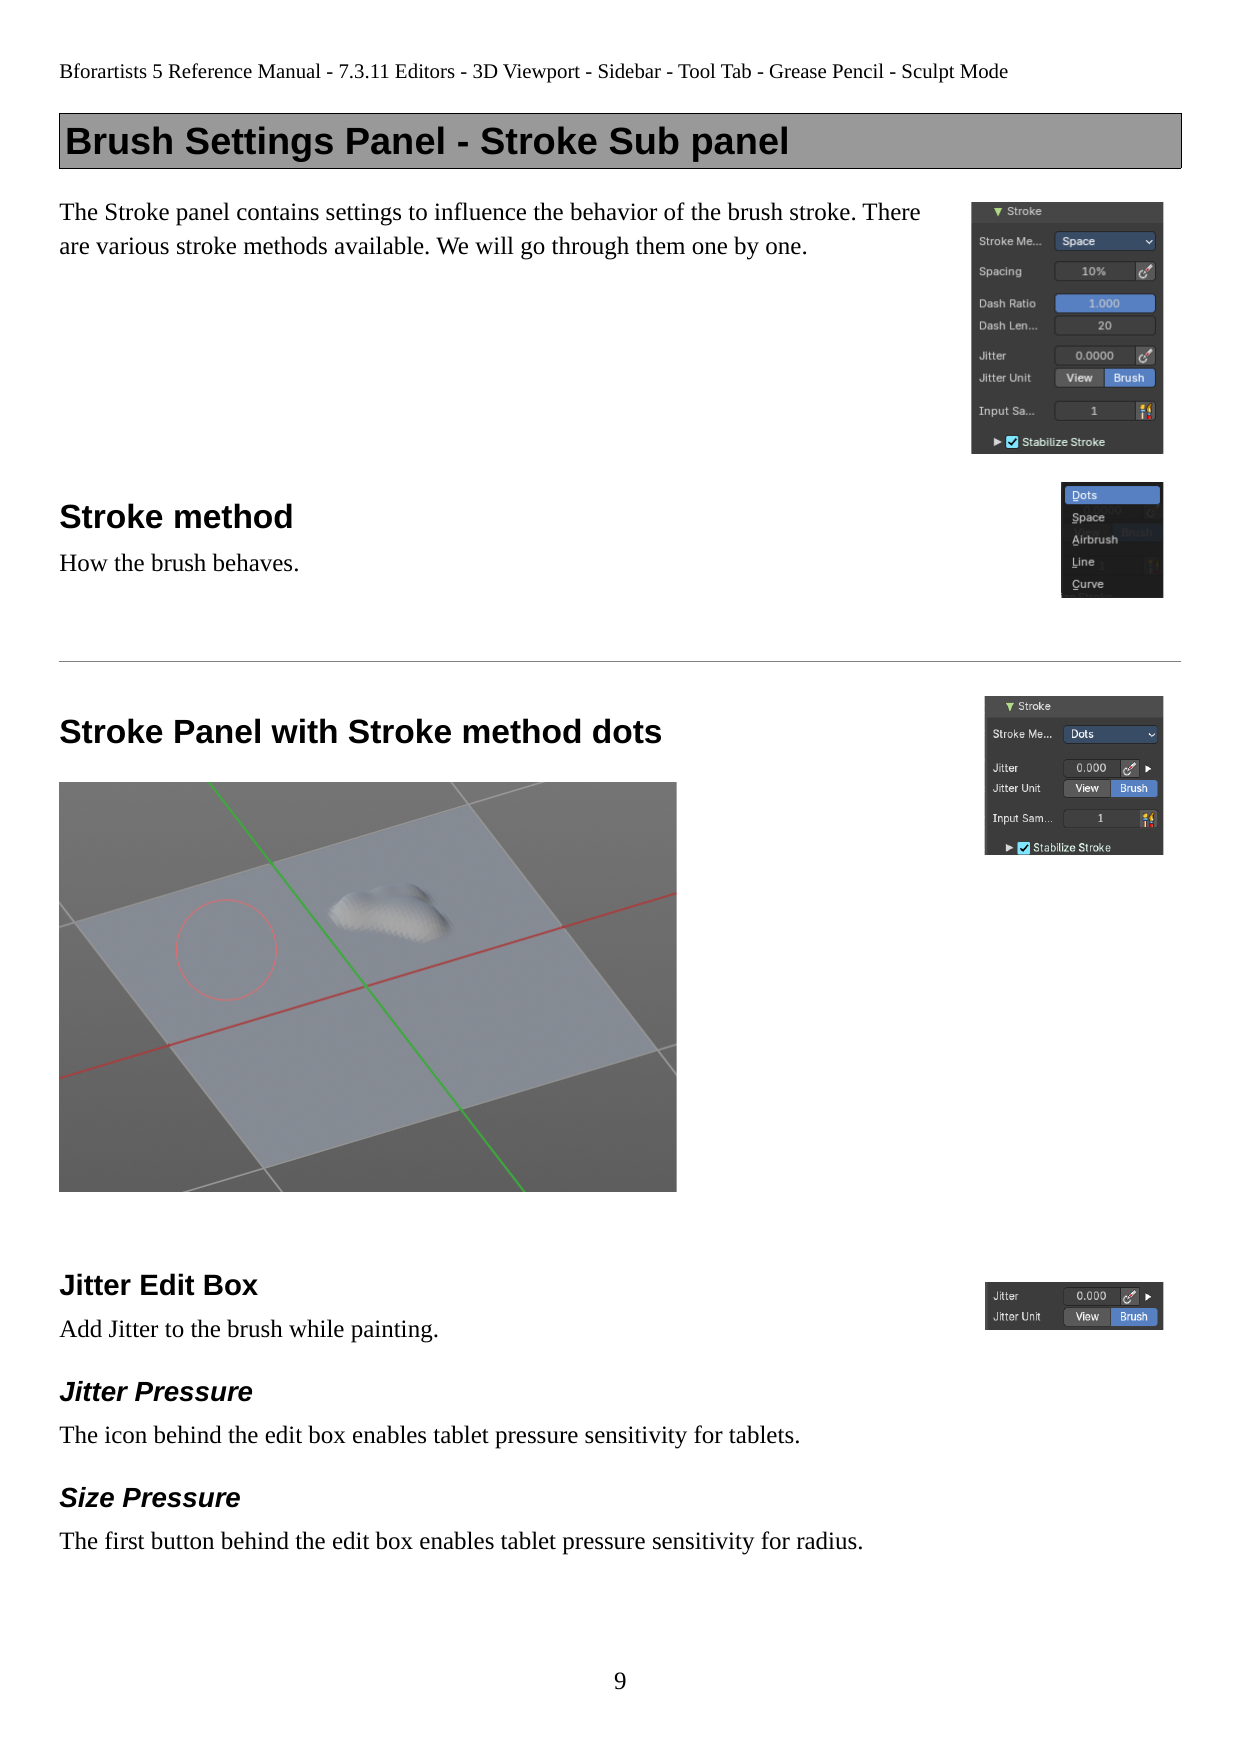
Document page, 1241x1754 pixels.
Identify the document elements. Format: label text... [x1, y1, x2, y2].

subtitle Jitter Edit Box [59, 1268, 1181, 1302]
subtitle Jitter Pressure [59, 1376, 1181, 1408]
picture [1061, 482, 1164, 598]
subtitle Stroke Panel with Stroke method dots [59, 712, 984, 750]
picture [985, 1282, 1164, 1330]
picture [984, 696, 1164, 855]
text Add Jitter to the brush while painting. [59, 1314, 1181, 1343]
table_header Brush Settings Panel - Stroke Sub panel [60, 114, 1181, 168]
subtitle Size Pressure [59, 1482, 1181, 1513]
text The Stroke panel contains settings to influence the behavior of the brush stroke. There are various stroke methods available. We will go through them one by one. [59, 197, 1181, 260]
subtitle [1164, 497, 1181, 536]
text How the brush behaves. [59, 548, 1061, 577]
subtitle Stroke method [59, 497, 1061, 536]
text [1164, 548, 1181, 577]
picture [971, 202, 1164, 454]
picture [59, 782, 677, 1192]
text The icon behind the edit box enables tablet pressure sensitivity for tablets. [59, 1420, 1181, 1449]
text The first button behind the edit box enables tablet pressure sensitivity for radius. [59, 1526, 1181, 1555]
